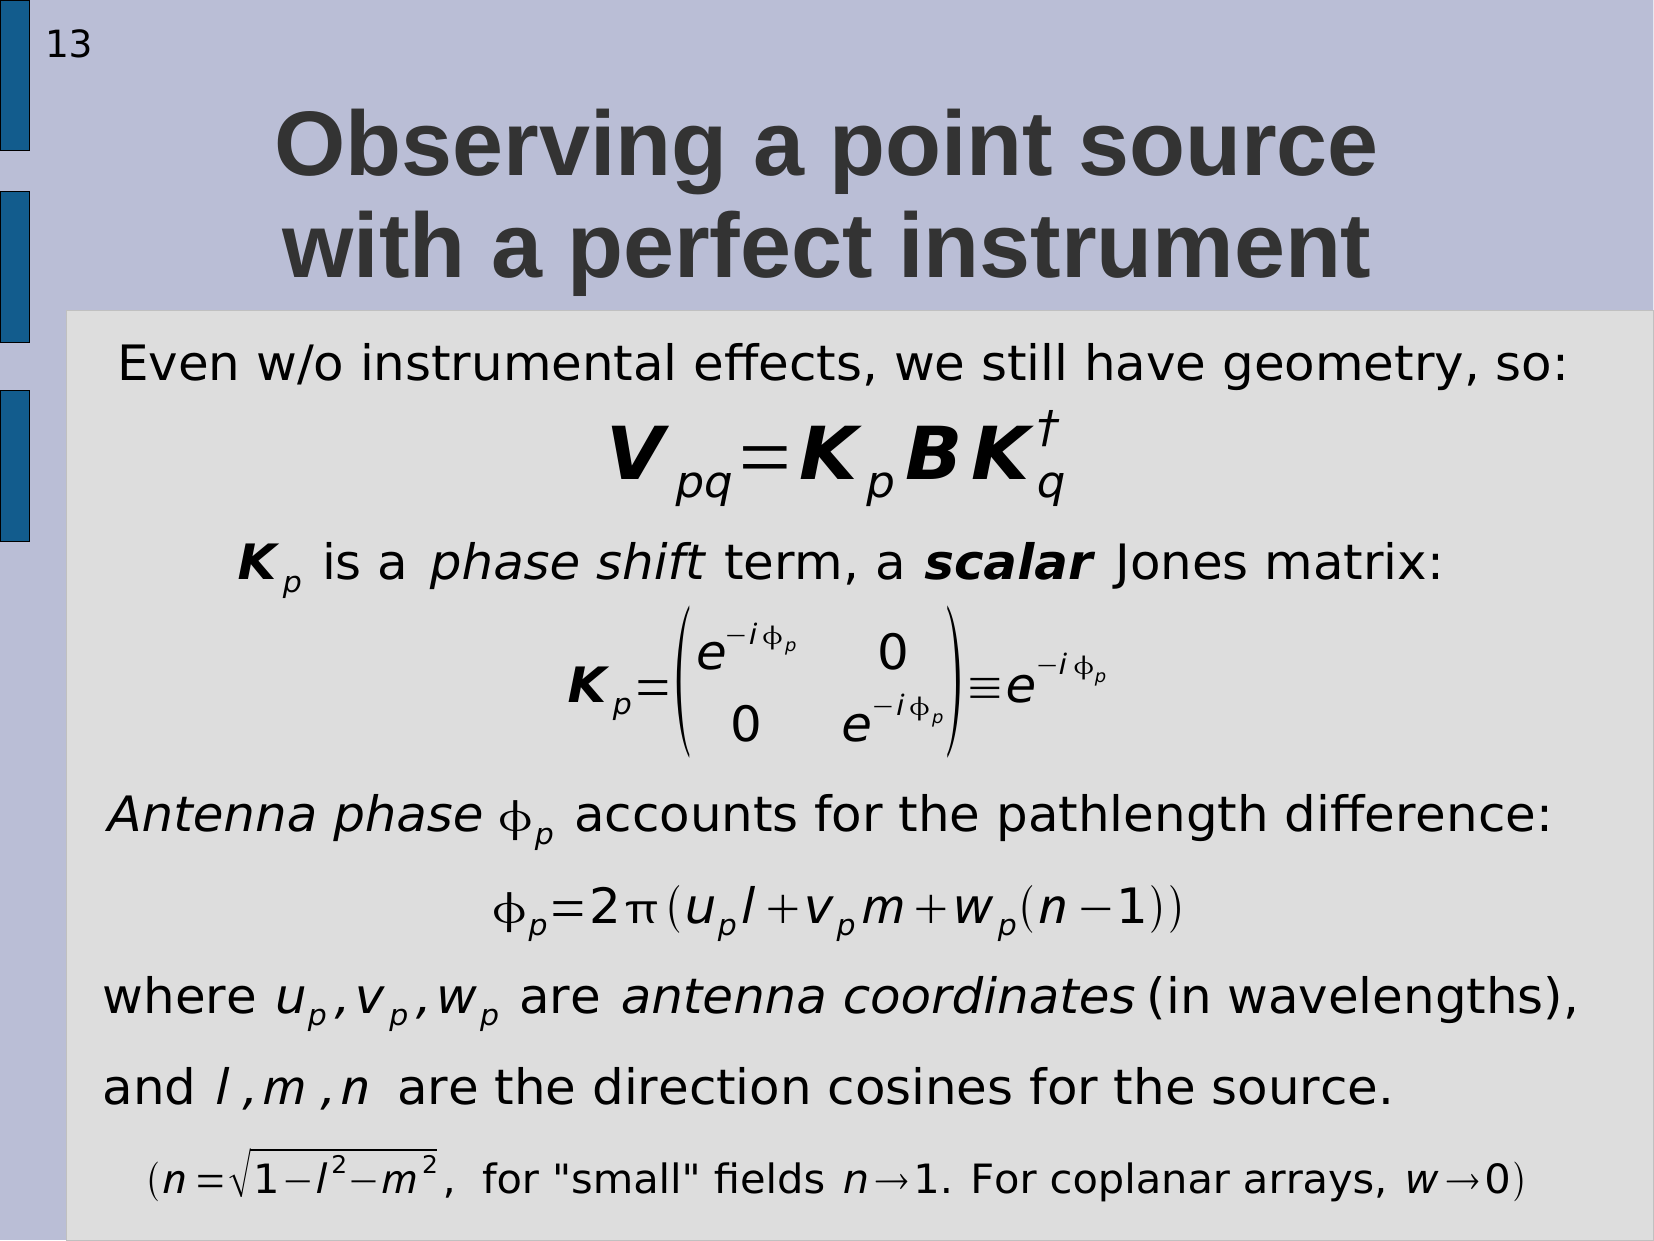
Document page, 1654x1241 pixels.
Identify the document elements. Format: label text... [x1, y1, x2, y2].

text_box [32, 15, 267, 89]
title Observing a point source with a perfect instrument [121, 87, 1534, 302]
chart [96, 313, 1577, 1211]
